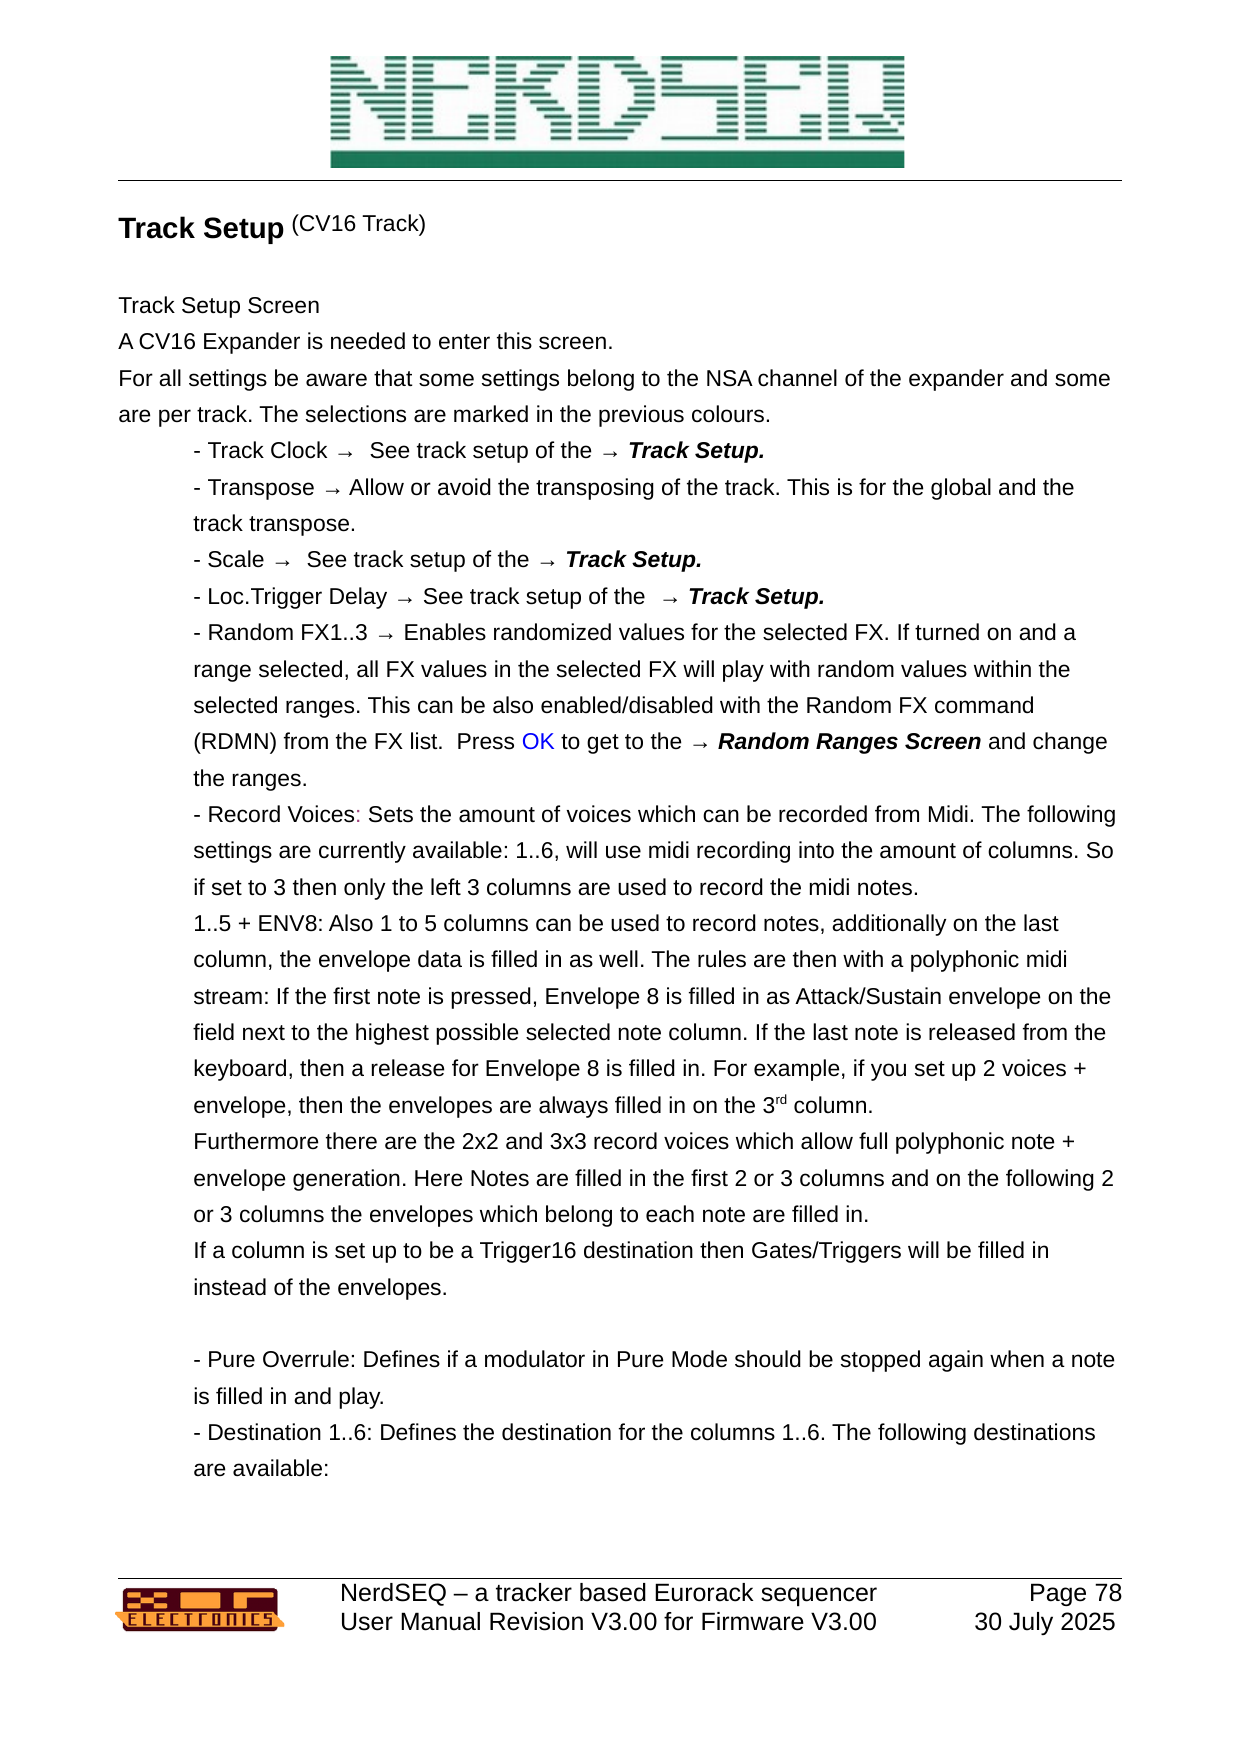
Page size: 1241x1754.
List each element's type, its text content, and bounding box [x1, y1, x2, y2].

text (CV16 Track) [118, 209, 1122, 246]
text If a column is set up to be a Trigger16 destination then Gates/Triggers will be filled in instead of the envelopes. [193, 1237, 1122, 1300]
text - Track Clock → See track setup of the → Track Setup. [118, 437, 1122, 464]
text Track Setup Screen [118, 292, 1122, 318]
text - Transpose → Allow or avoid the transposing of the track. This is for the global and the track transpose. [193, 474, 1122, 536]
text - Pure Overrule: Defines if a modulator in Pure Mode should be stopped again when a note is filled in and play. [193, 1346, 1122, 1409]
text - Scale → See track setup of the → Track Setup. [118, 546, 1122, 573]
subtitle Track Setup [118, 211, 285, 244]
text For all settings be aware that some settings belong to the NSA channel of the expander and some are per track. The selections are marked in the previous colours. [118, 365, 1122, 427]
text - Loc.Trigger Delay → See track setup of the → Track Setup. [193, 583, 1122, 609]
text - Random FX1..3 → Enables randomized values for the selected FX. If turned on and a range selected, all FX values in the selected FX will play with random values within the selected ranges. This can be also enabled/disabled with the Random FX command (RDMN) from the FX list. Press OK to get to the → Random Ranges Screen and change the ranges. [193, 619, 1122, 791]
text - Destination 1..6: Defines the destination for the columns 1..6. The following destinations are available: [193, 1419, 1122, 1482]
text - Record Voices: Sets the amount of voices which can be recorded from Midi. The following settings are currently available: 1..6, will use midi recording into the amount of columns. So if set to 3 then only the left 3 columns are used to record the midi notes. [193, 801, 1122, 900]
text A CV16 Expander is needed to enter this screen. [118, 328, 1122, 355]
picture [330, 56, 905, 168]
text 1..5 + ENV8: Also 1 to 5 columns can be used to record notes, additionally on the last column, the envelope data is filled in as well. The rules are then with a polyphonic midi stream: If the first note is pressed, Envelope 8 is filled in as Attack/Sustain envelope on the field next to the highest possible selected note column. If the last note is released from the keyboard, then a release for Envelope 8 is filled in. For example, if you set up 2 voices + envelope, then the envelopes are always filled in on the 3rd column. [193, 910, 1122, 1118]
picture [115, 1584, 285, 1634]
text Furthermore there are the 2x2 and 3x3 record voices which allow full polyphonic note + envelope generation. Here Notes are filled in the first 2 or 3 columns and on the following 2 or 3 columns the envelopes which belong to each note are filled in. [193, 1128, 1122, 1227]
